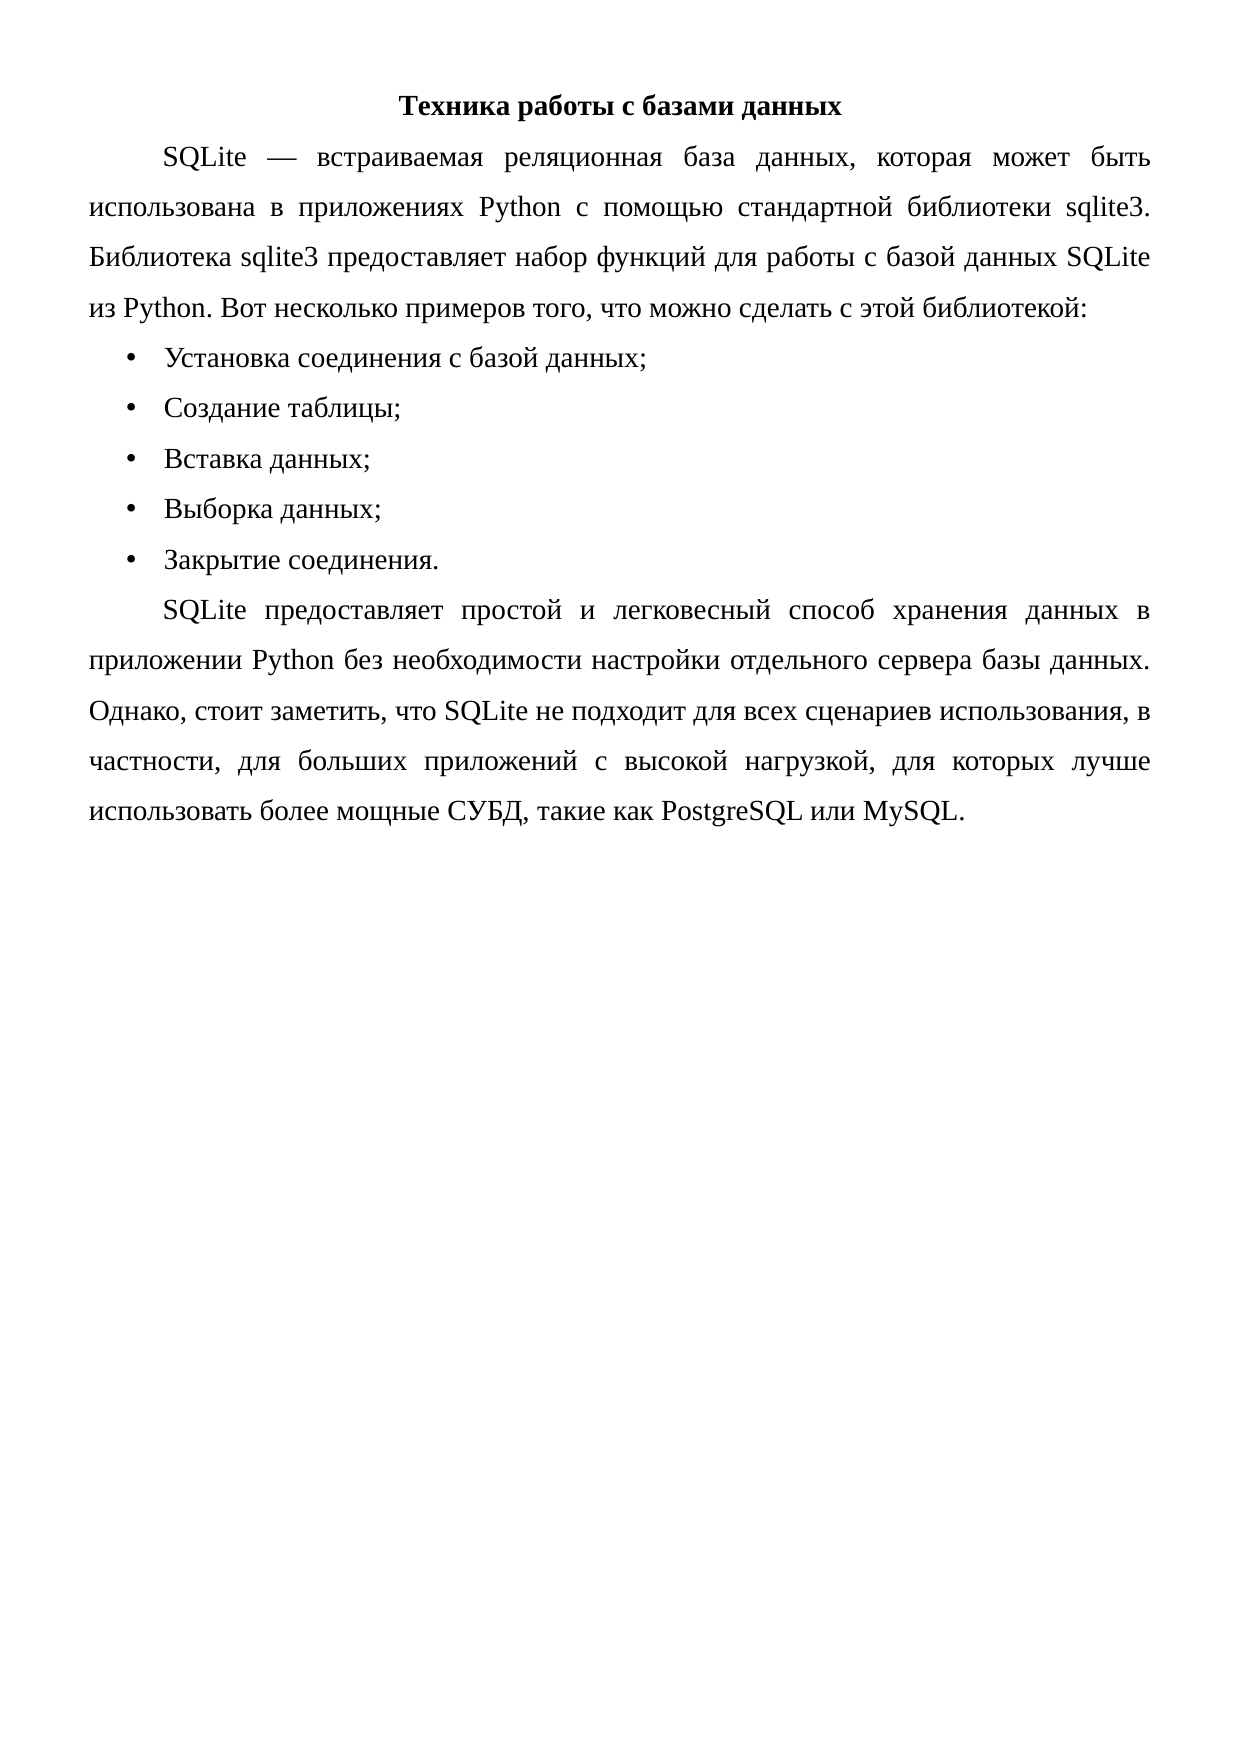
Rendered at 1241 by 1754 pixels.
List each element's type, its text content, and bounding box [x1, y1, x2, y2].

list Выборка данных; [126, 491, 1152, 525]
text SQLite — встраиваемая реляционная база данных, которая может быть использована в приложениях Python с помощью стандартной библиотеки sqlite3. Библиотека sqlite3 предоставляет набор функций для работы с базой данных SQLite из Python. Вот несколько примеров того, что можно сделать с этой библиотекой: [88, 139, 1152, 323]
list Вставка данных; [126, 441, 1152, 474]
list Закрытие соединения. [126, 542, 1152, 575]
list Создание таблицы; [126, 391, 1152, 424]
subtitle Техника работы с базами данных [88, 88, 1152, 122]
text SQLite предоставляет простой и легковесный способ хранения данных в приложении Python без необходимости настройки отдельного сервера базы данных. Однако, стоит заметить, что SQLite не подходит для всех сценариев использования, в частности, для больших приложений с высокой нагрузкой, для которых лучше использовать более мощные СУБД, такие как PostgreSQL или MySQL. [88, 592, 1152, 827]
list Установка соединения с базой данных; [126, 340, 1152, 374]
